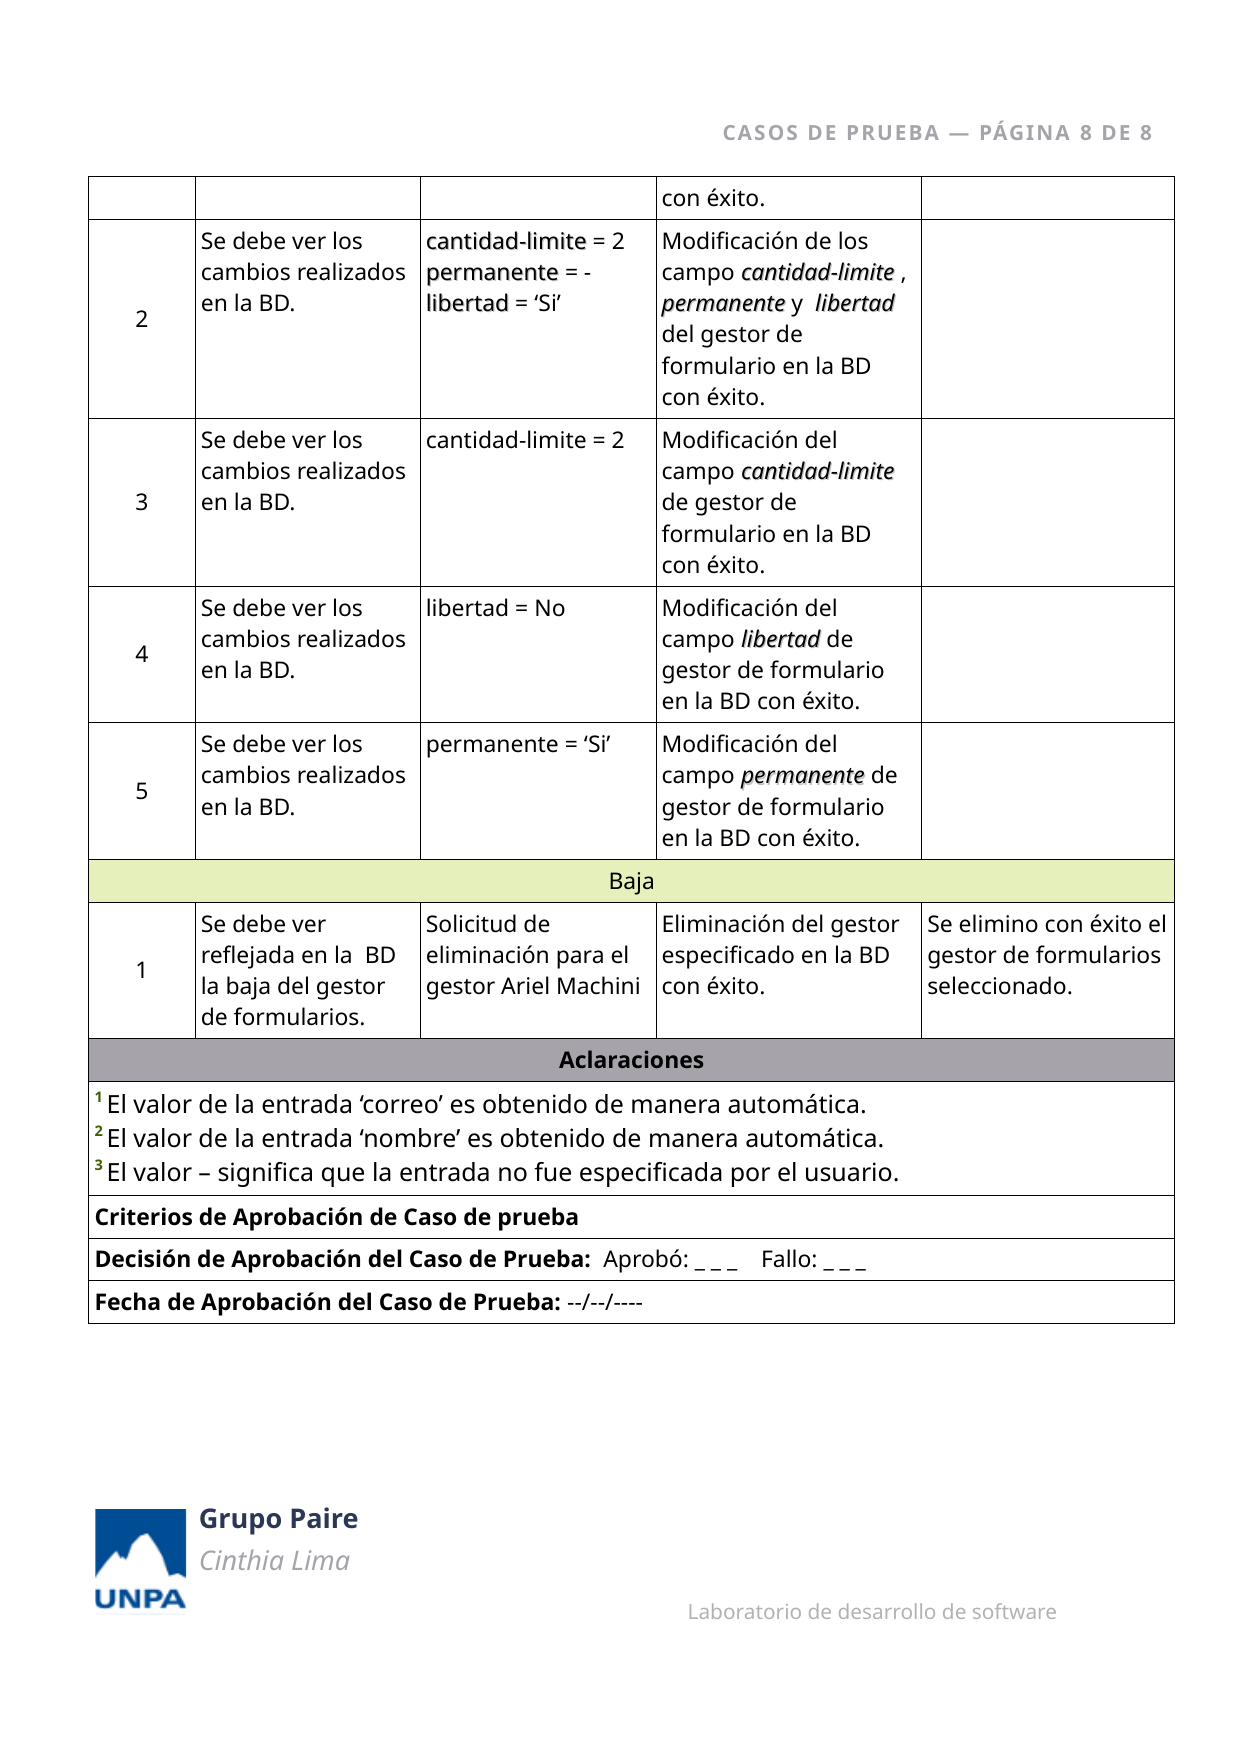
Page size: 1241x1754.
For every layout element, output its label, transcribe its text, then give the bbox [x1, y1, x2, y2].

table_cell [922, 220, 1174, 418]
picture [95, 1509, 187, 1615]
table_cell [89, 177, 195, 219]
table_cell Decisión de Aprobación del Caso de Prueba: Aprobó: _ _ _ Fallo: _ _ _ [89, 1239, 1174, 1280]
table_cell 2 [89, 220, 195, 418]
table_cell 4 [89, 587, 195, 722]
table_cell Criterios de Aprobación de Caso de prueba [89, 1196, 1174, 1238]
table_cell Modificación de los campo cantidad-limite , permanente y libertad del gestor de formulario en la BD con éxito. [657, 220, 921, 418]
table_cell 1 El valor de la entrada ‘correo’ es obtenido de manera automática. 2 El valor de la entrada ‘nombre’ es obtenido de manera automática. 3 El valor – significa que la entrada no fue especificada por el usuario. [89, 1082, 1174, 1195]
table_cell Aclaraciones [89, 1039, 1174, 1081]
table_cell [196, 177, 420, 219]
table_cell cantidad-limite = 2 permanente = - libertad = ‘Si’ [421, 220, 656, 418]
table_cell Se debe ver reflejada en la BD la baja del gestor de formularios. [196, 903, 420, 1038]
table_cell Se elimino con éxito el gestor de formularios seleccionado. [922, 903, 1174, 1038]
table_cell Solicitud de eliminación para el gestor Ariel Machini [421, 903, 656, 1038]
table_cell libertad = No [421, 587, 656, 722]
table_cell Se debe ver los cambios realizados en la BD. [196, 419, 420, 586]
table_cell Fecha de Aprobación del Caso de Prueba: --/--/---- [89, 1281, 1174, 1323]
table_cell Modificación del campo cantidad-limite de gestor de formulario en la BD con éxito. [657, 419, 921, 586]
table_cell Se debe ver los cambios realizados en la BD. [196, 587, 420, 722]
table_cell cantidad-limite = 2 [421, 419, 656, 586]
table_cell Eliminación del gestor especificado en la BD con éxito. [657, 903, 921, 1038]
table_cell 3 [89, 419, 195, 586]
table_cell [922, 419, 1174, 586]
table_cell Se debe ver los cambios realizados en la BD. [196, 220, 420, 418]
table_cell Baja [89, 860, 1174, 902]
table_cell 1 [89, 903, 195, 1038]
table_cell con éxito. [657, 177, 921, 219]
table_cell [421, 177, 656, 219]
table_cell 5 [89, 723, 195, 859]
table_cell Modificación del campo permanente de gestor de formulario en la BD con éxito. [657, 723, 921, 859]
table_cell [922, 587, 1174, 722]
table_cell permanente = ‘Si’ [421, 723, 656, 859]
table_cell Se debe ver los cambios realizados en la BD. [196, 723, 420, 859]
table_cell [922, 723, 1174, 859]
table_cell Modificación del campo libertad de gestor de formulario en la BD con éxito. [657, 587, 921, 722]
table_cell [922, 177, 1174, 219]
